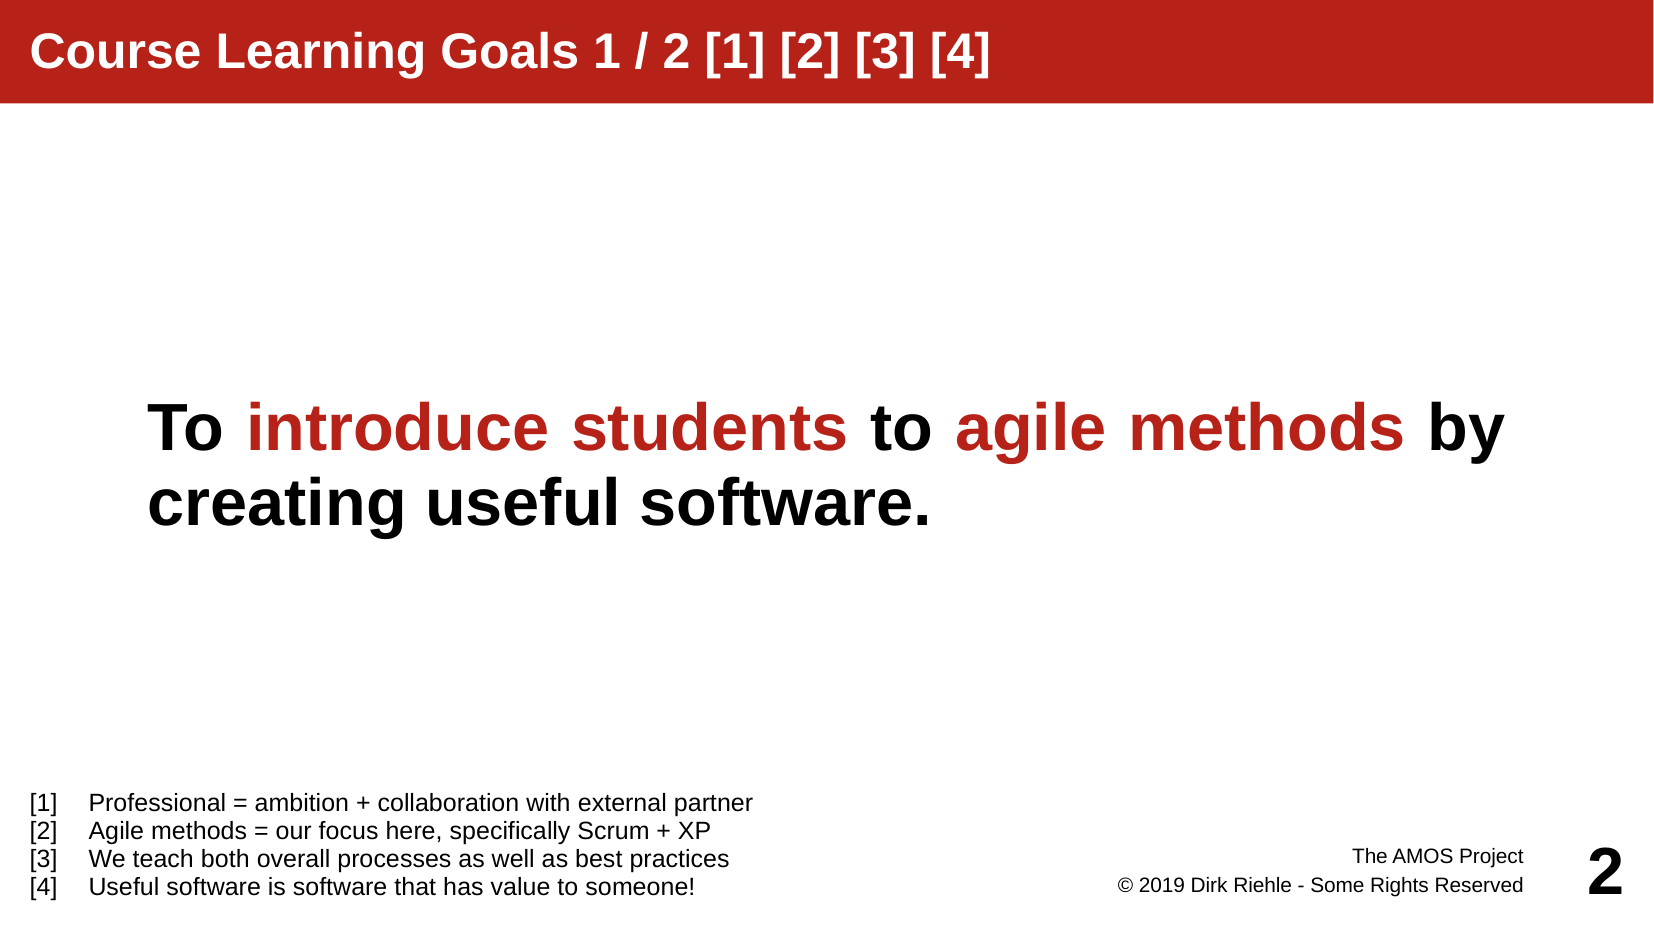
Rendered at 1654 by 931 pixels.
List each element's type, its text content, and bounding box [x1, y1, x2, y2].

text_box [1] Professional = ambition + collaboration with external partner [2] Agile methods = our focus here, specifically Scrum + XP [3] We teach both overall processes as well as best practices [4] Useful software is software that has value to someone! [0, 693, 1182, 931]
title Course Learning Goals 1 / 2 [1] [2] [3] [4] [0, 0, 1654, 104]
subtitle To introduce students to agile methods by creating useful software. [29, 132, 1625, 798]
